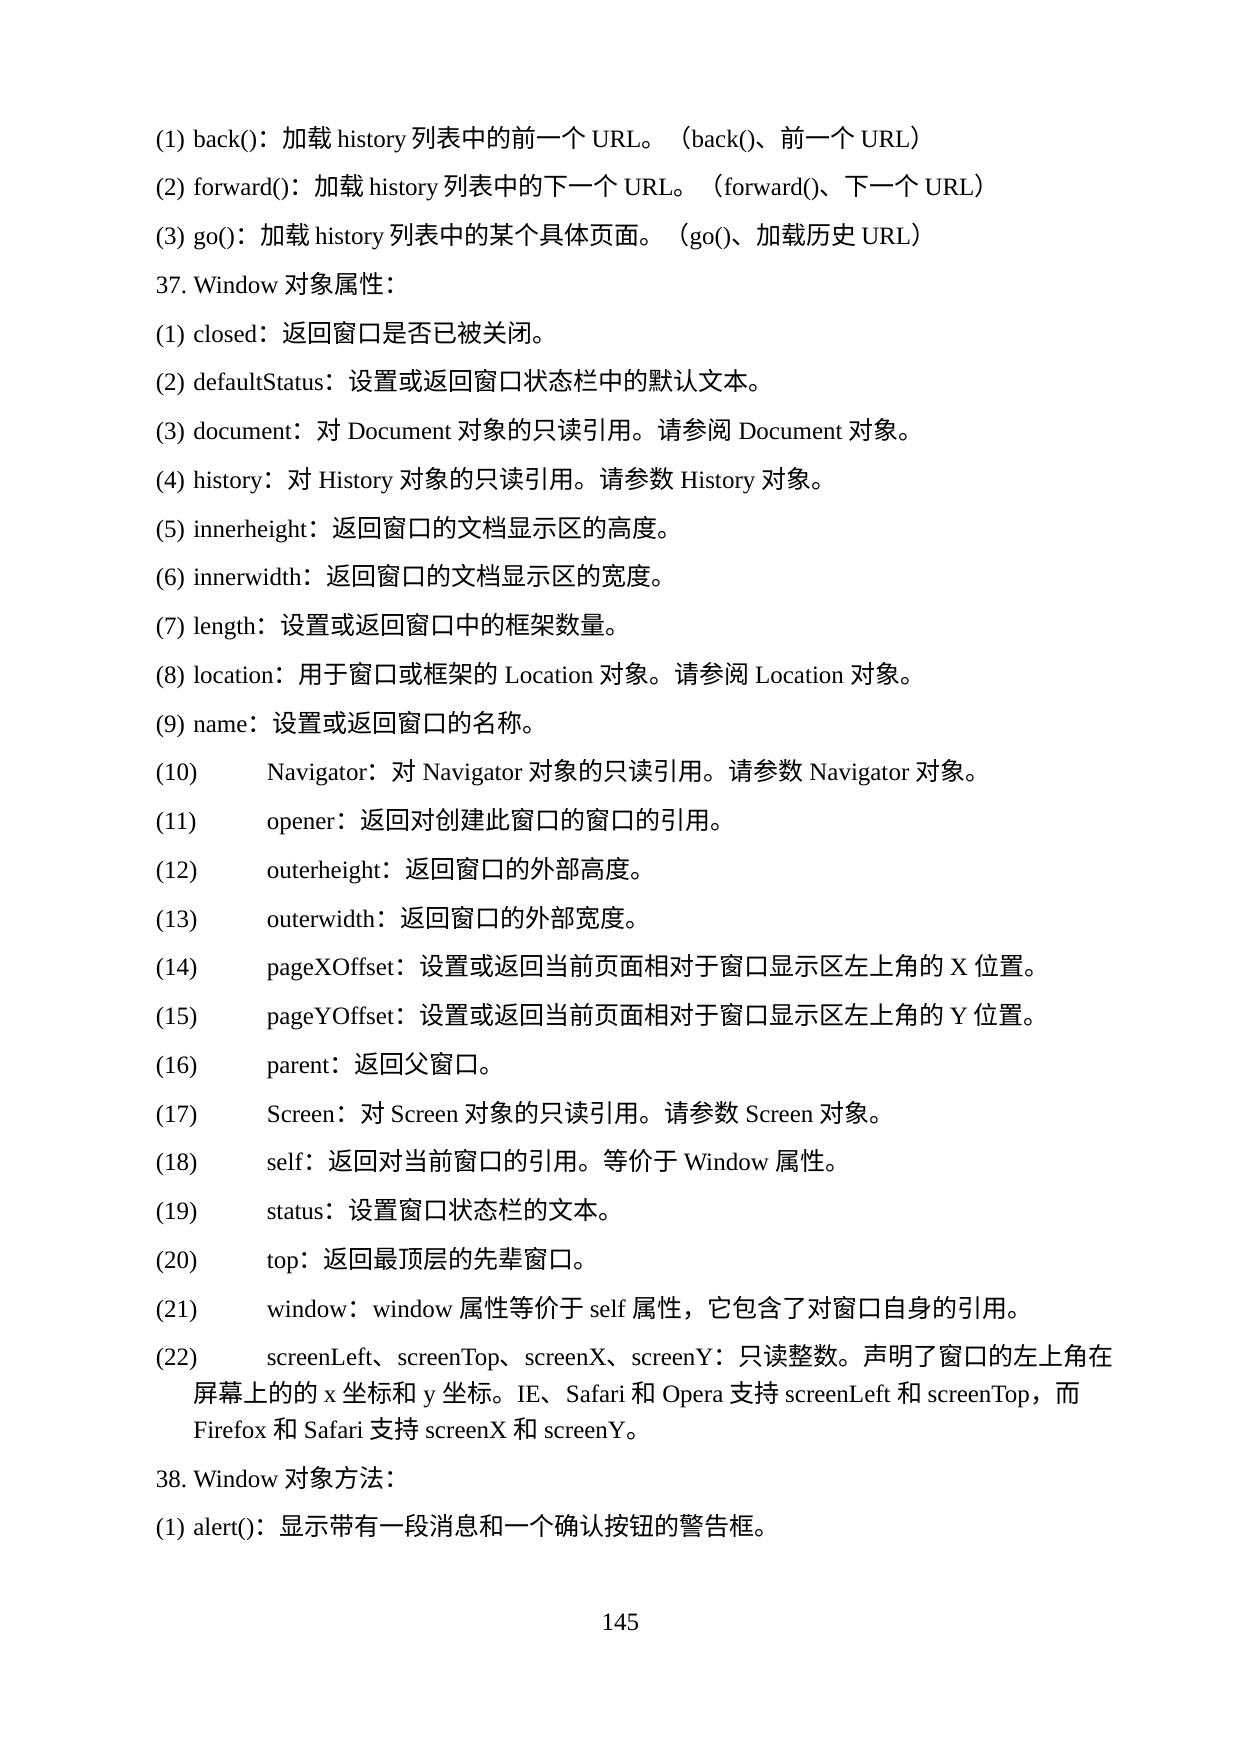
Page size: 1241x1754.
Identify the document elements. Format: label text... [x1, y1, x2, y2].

list length：设置或返回窗口中的框架数量。 [156, 606, 1122, 642]
list opener：返回对创建此窗口的窗口的引用。 [156, 801, 1122, 837]
list Screen：对 Screen 对象的只读引用。请参数 Screen 对象。 [156, 1093, 1122, 1129]
list pageXOffset：设置或返回当前页面相对于窗口显示区左上角的 X 位置。 [156, 947, 1122, 983]
list Navigator：对 Navigator 对象的只读引用。请参数 Navigator 对象。 [156, 752, 1122, 788]
list innerheight：返回窗口的文档显示区的高度。 [156, 508, 1122, 544]
list outerwidth：返回窗口的外部宽度。 [156, 898, 1122, 934]
list name：设置或返回窗口的名称。 [156, 703, 1122, 739]
list pageYOffset：设置或返回当前页面相对于窗口显示区左上角的 Y 位置。 [156, 996, 1122, 1032]
list alert()：显示带有一段消息和一个确认按钮的警告框。 [156, 1507, 1122, 1543]
list history：对 History 对象的只读引用。请参数 History 对象。 [156, 459, 1122, 496]
list screenLeft、screenTop、screenX、screenY：只读整数。声明了窗口的左上角在屏幕上的的 x 坐标和 y 坐标。IE、Safari 和 Opera 支持 screenLeft 和 screenTop，而 Firefox 和 Safari 支持 screenX 和 screenY。 [156, 1337, 1122, 1446]
list go()：加载history列表中的某个具体页面。（go()、加载历史URL） [156, 216, 1122, 252]
list location：用于窗口或框架的 Location 对象。请参阅 Location 对象。 [156, 654, 1122, 691]
list back()：加载history列表中的前一个URL。（back()、前一个URL） [156, 118, 1122, 154]
list innerwidth：返回窗口的文档显示区的宽度。 [156, 557, 1122, 593]
list document：对 Document 对象的只读引用。请参阅 Document 对象。 [156, 411, 1122, 447]
list forward()：加载history列表中的下一个URL。（forward()、下一个URL） [156, 167, 1122, 203]
list window：window 属性等价于 self 属性，它包含了对窗口自身的引用。 [156, 1288, 1122, 1324]
list parent：返回父窗口。 [156, 1044, 1122, 1081]
list Window 对象属性： [156, 264, 1122, 301]
list closed：返回窗口是否已被关闭。 [156, 313, 1122, 349]
list defaultStatus：设置或返回窗口状态栏中的默认文本。 [156, 362, 1122, 398]
list top：返回最顶层的先辈窗口。 [156, 1239, 1122, 1276]
list outerheight：返回窗口的外部高度。 [156, 849, 1122, 886]
list status：设置窗口状态栏的文本。 [156, 1191, 1122, 1227]
list self：返回对当前窗口的引用。等价于 Window 属性。 [156, 1142, 1122, 1178]
list Window 对象方法： [156, 1458, 1122, 1494]
